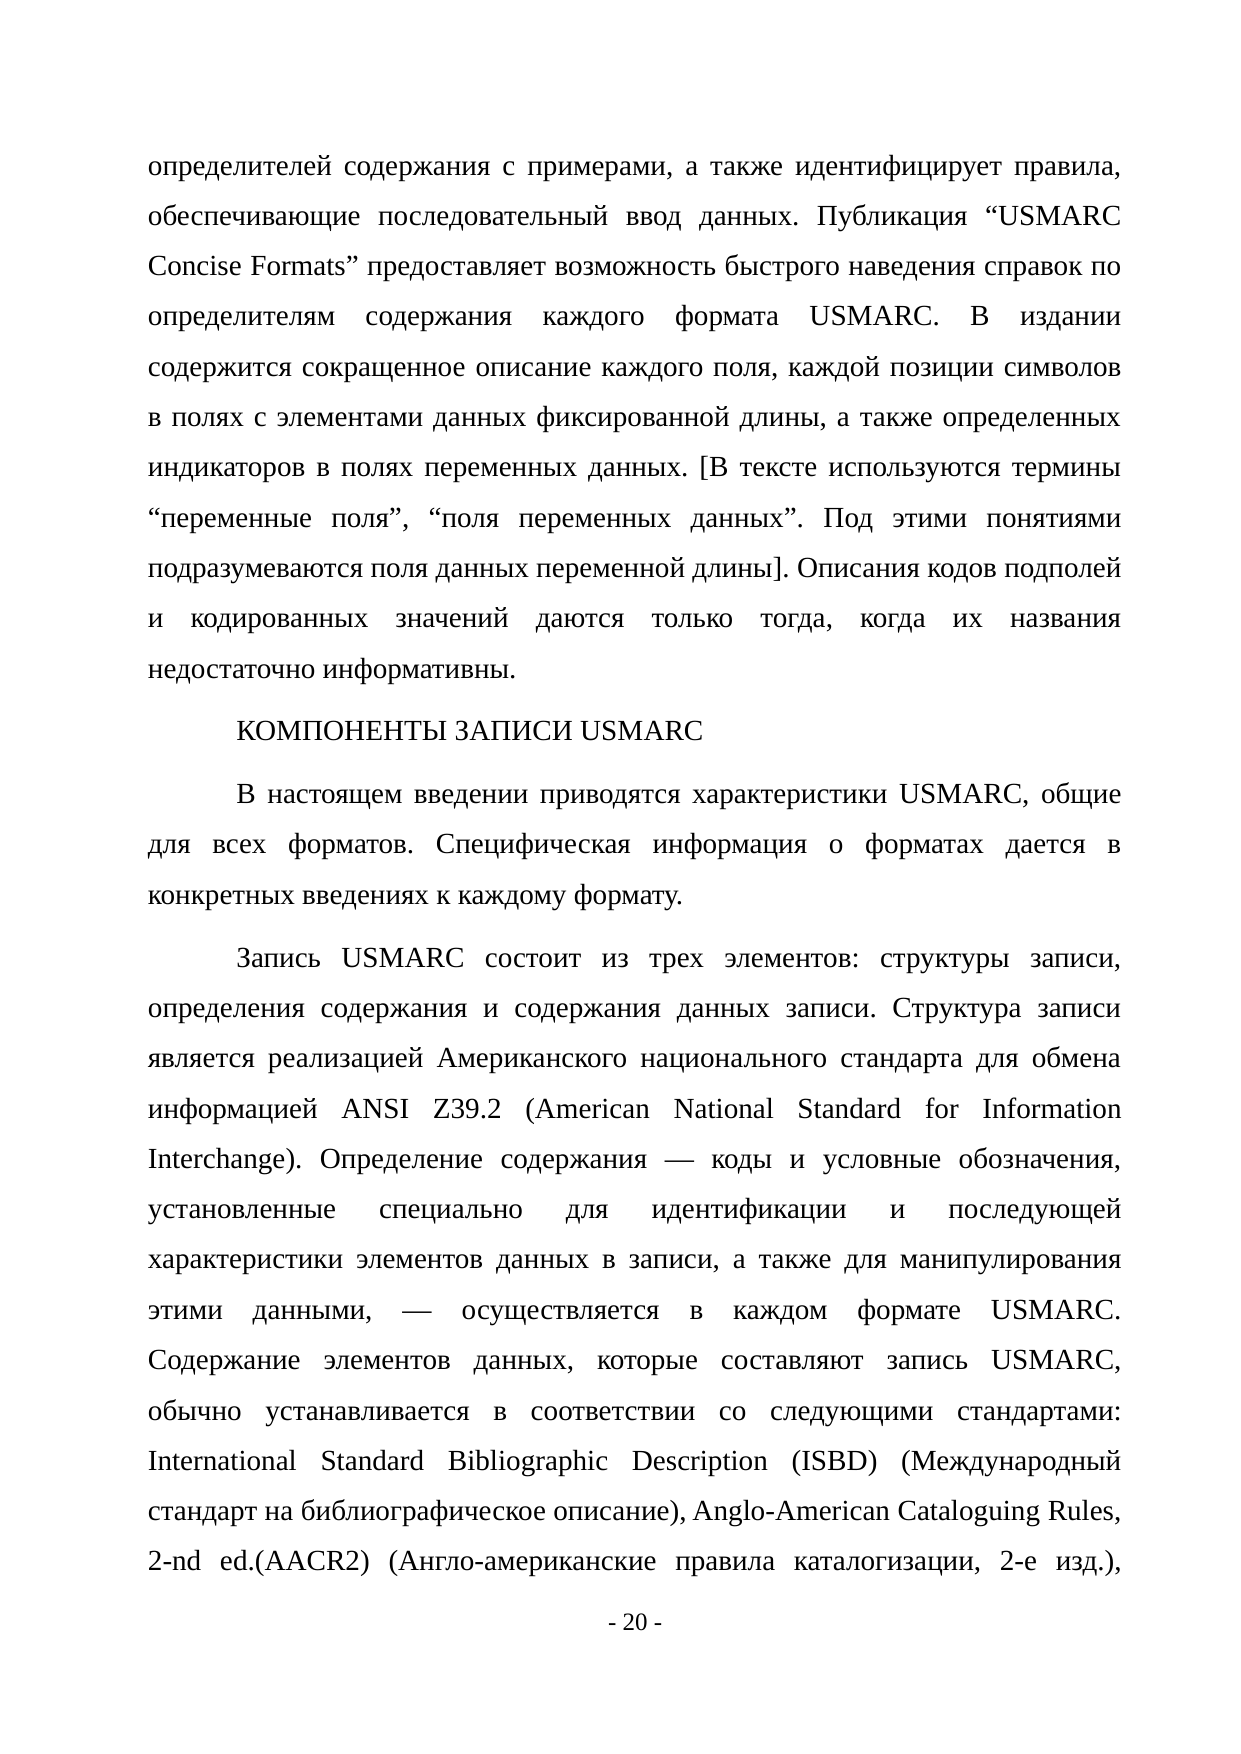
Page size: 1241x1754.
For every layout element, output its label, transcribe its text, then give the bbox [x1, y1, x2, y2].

text КОМПОНЕНТЫ ЗАПИСИ USMARC [148, 713, 1122, 747]
text В настоящем введении приводятся характеристики USMARC, общие для всех форматов. Специфическая информация о форматах дается в конкретных введениях к каждому формату. [148, 776, 1122, 911]
text Запись USMARC состоит из трех элементов: структуры записи, определения содержания и содержания данных записи. Структура записи является реализацией Американского национального стандарта для обмена информацией ANSI Z39.2 (American National Standard for Information Interchange). Определение содержания — коды и условные обозначения, установленные специально для идентификации и последующей характеристики элементов данных в записи, а также для манипулирования этими данными, — осуществляется в каждом формате USMARC. Содержание элементов данных, которые составляют запись USMARC, обычно устанавливается в соответствии со следующими стандартами: International Standard Bibliographic Description (ISBD) (Международный стандарт на библиографическое описание), Anglo-American Cataloguing Rules, 2-nd ed.(AACR2) (Англо-американские правила каталогизации, 2-е изд.), [148, 940, 1122, 1577]
text определителей содержания с примерами, а также идентифицирует правила, обеспечивающие последовательный ввод данных. Публикация “USMARC Concise Formats” предоставляет возможность быстрого наведения справок по определителям содержания каждого формата USMARC. В издании содержится сокращенное описание каждого поля, каждой позиции символов в полях с элементами данных фиксированной длины, а также определенных индикаторов в полях переменных данных. [В тексте используются термины “переменные поля”, “поля переменных данных”. Под этими понятиями подразумеваются поля данных переменной длины]. Описания кодов подполей и кодированных значений даются только тогда, когда их названия недостаточно информативны. [148, 148, 1122, 684]
